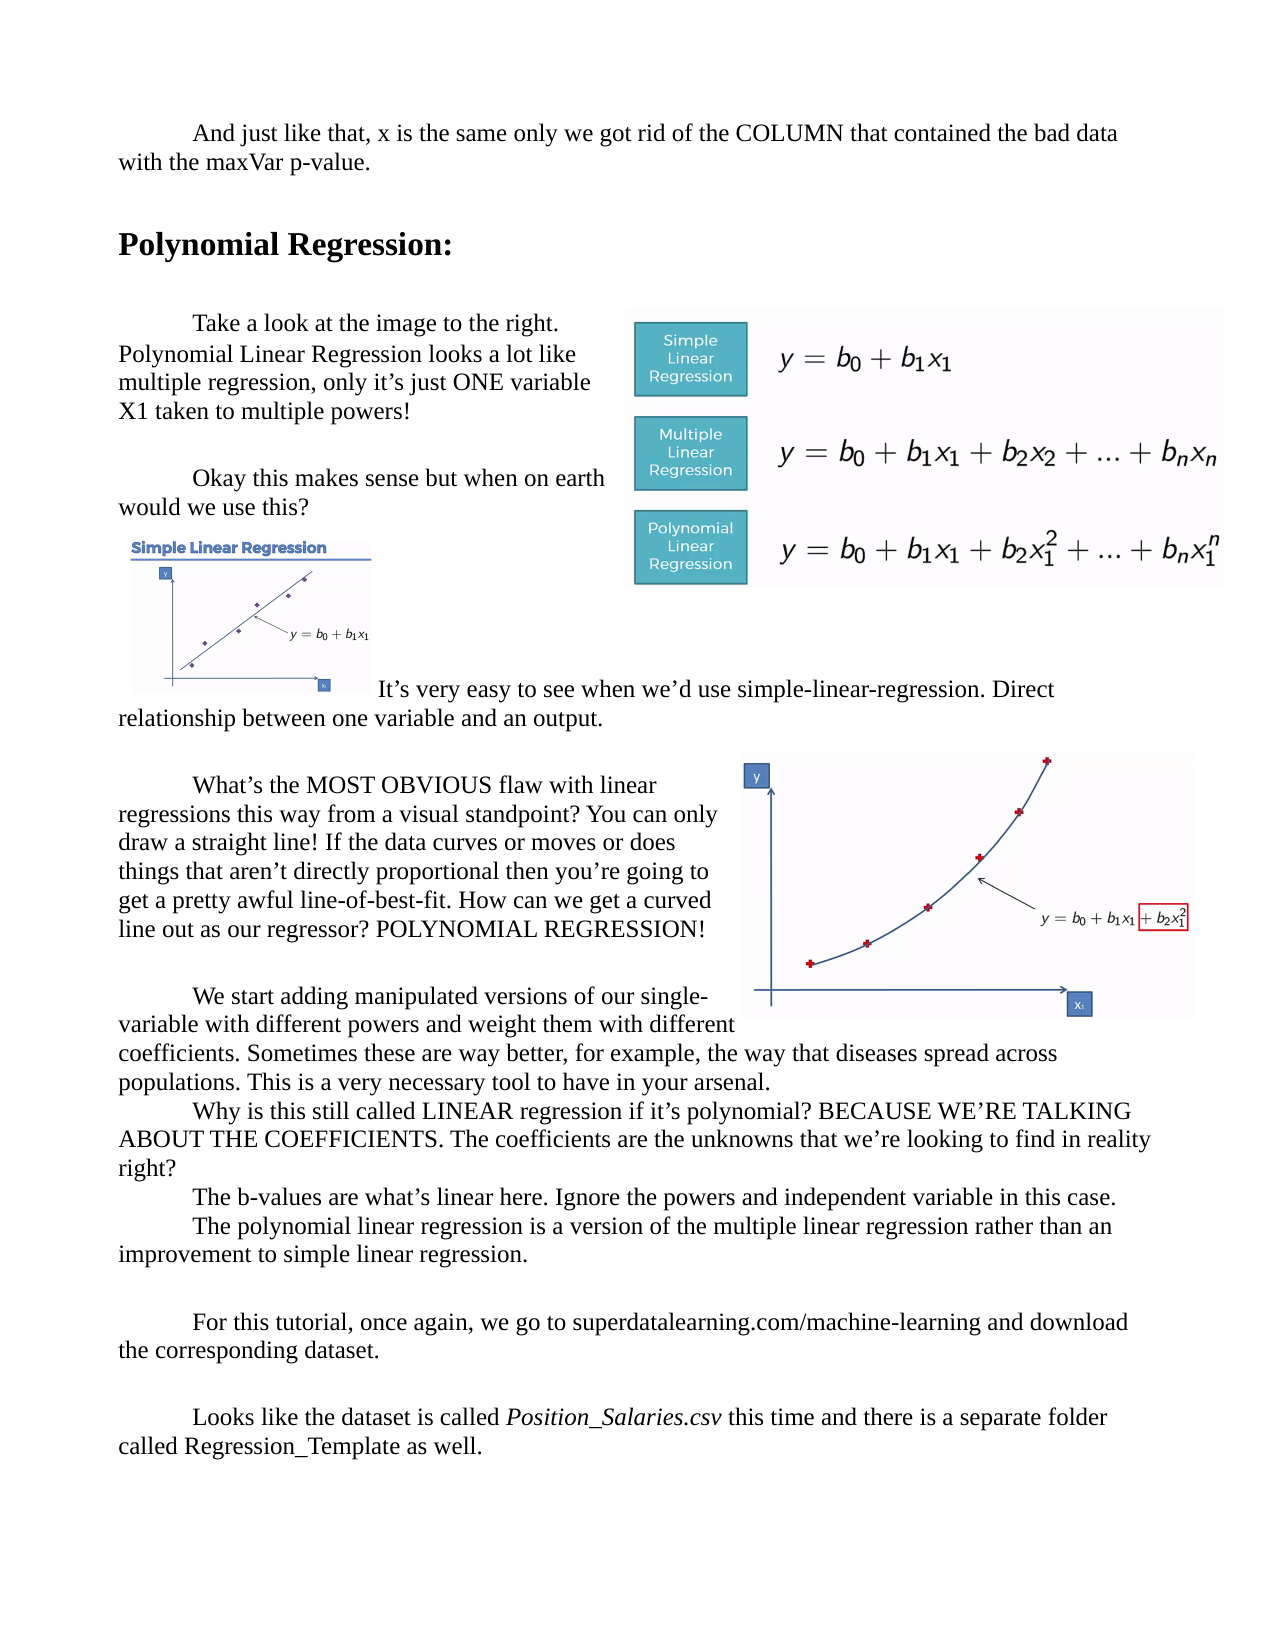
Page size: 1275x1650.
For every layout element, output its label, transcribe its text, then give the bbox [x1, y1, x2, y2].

text We start adding manipulated versions of our single-variable with different powers and weight them with different coefficients. Sometimes these are way better, for example, the way that diseases spread across populations. This is a very necessary tool to have in your arsenal. [118, 981, 1157, 1096]
text What’s the MOST OBVIOUS flaw with linear regressions this way from a visual standpoint? You can only draw a straight line! If the data curves or moves or does things that aren’t directly proportional then you’re going to get a pretty awful line-of-best-fit. How can we get a curved line out as our regressor? POLYNOMIAL REGRESSION! [118, 770, 740, 942]
text Polynomial Regression: [118, 224, 1157, 262]
text It’s very easy to see when we’d use simple-linear-regression. Direct relationship between one variable and an output. [118, 674, 1157, 732]
text Okay this makes sense but when on earth would we use this? [118, 463, 625, 521]
text Why is this still called LINEAR regression if it’s polynomial? BECAUSE WE’RE TALKING ABOUT THE COEFFICIENTS. The coefficients are the unknowns that we’re looking to find in reality right? [118, 1096, 1157, 1182]
text And just like that, x is the same only we got rid of the COLUMN that contained the bad data with the maxVar p-value. [118, 118, 1157, 176]
text Take a look at the image to the right. Polynomial Linear Regression looks a lot like multiple regression, only it’s just ONE variable X1 taken to multiple powers! [118, 300, 1157, 425]
text The polynomial linear regression is a version of the multiple linear regression rather than an improvement to simple linear regression. [118, 1211, 1157, 1268]
picture [625, 307, 1225, 587]
text For this tutorial, once again, we go to superdatalearning.com/machine-learning and download the corresponding dataset. [118, 1307, 1157, 1364]
text Looks like the dataset is called Position_Salaries.csv this time and there is a separate folder called Regression_Template as well. [118, 1402, 1157, 1460]
picture [740, 752, 1194, 1020]
text The b-values are what’s linear here. Ignore the powers and independent variable in this case. [118, 1182, 1157, 1211]
picture [130, 540, 372, 694]
